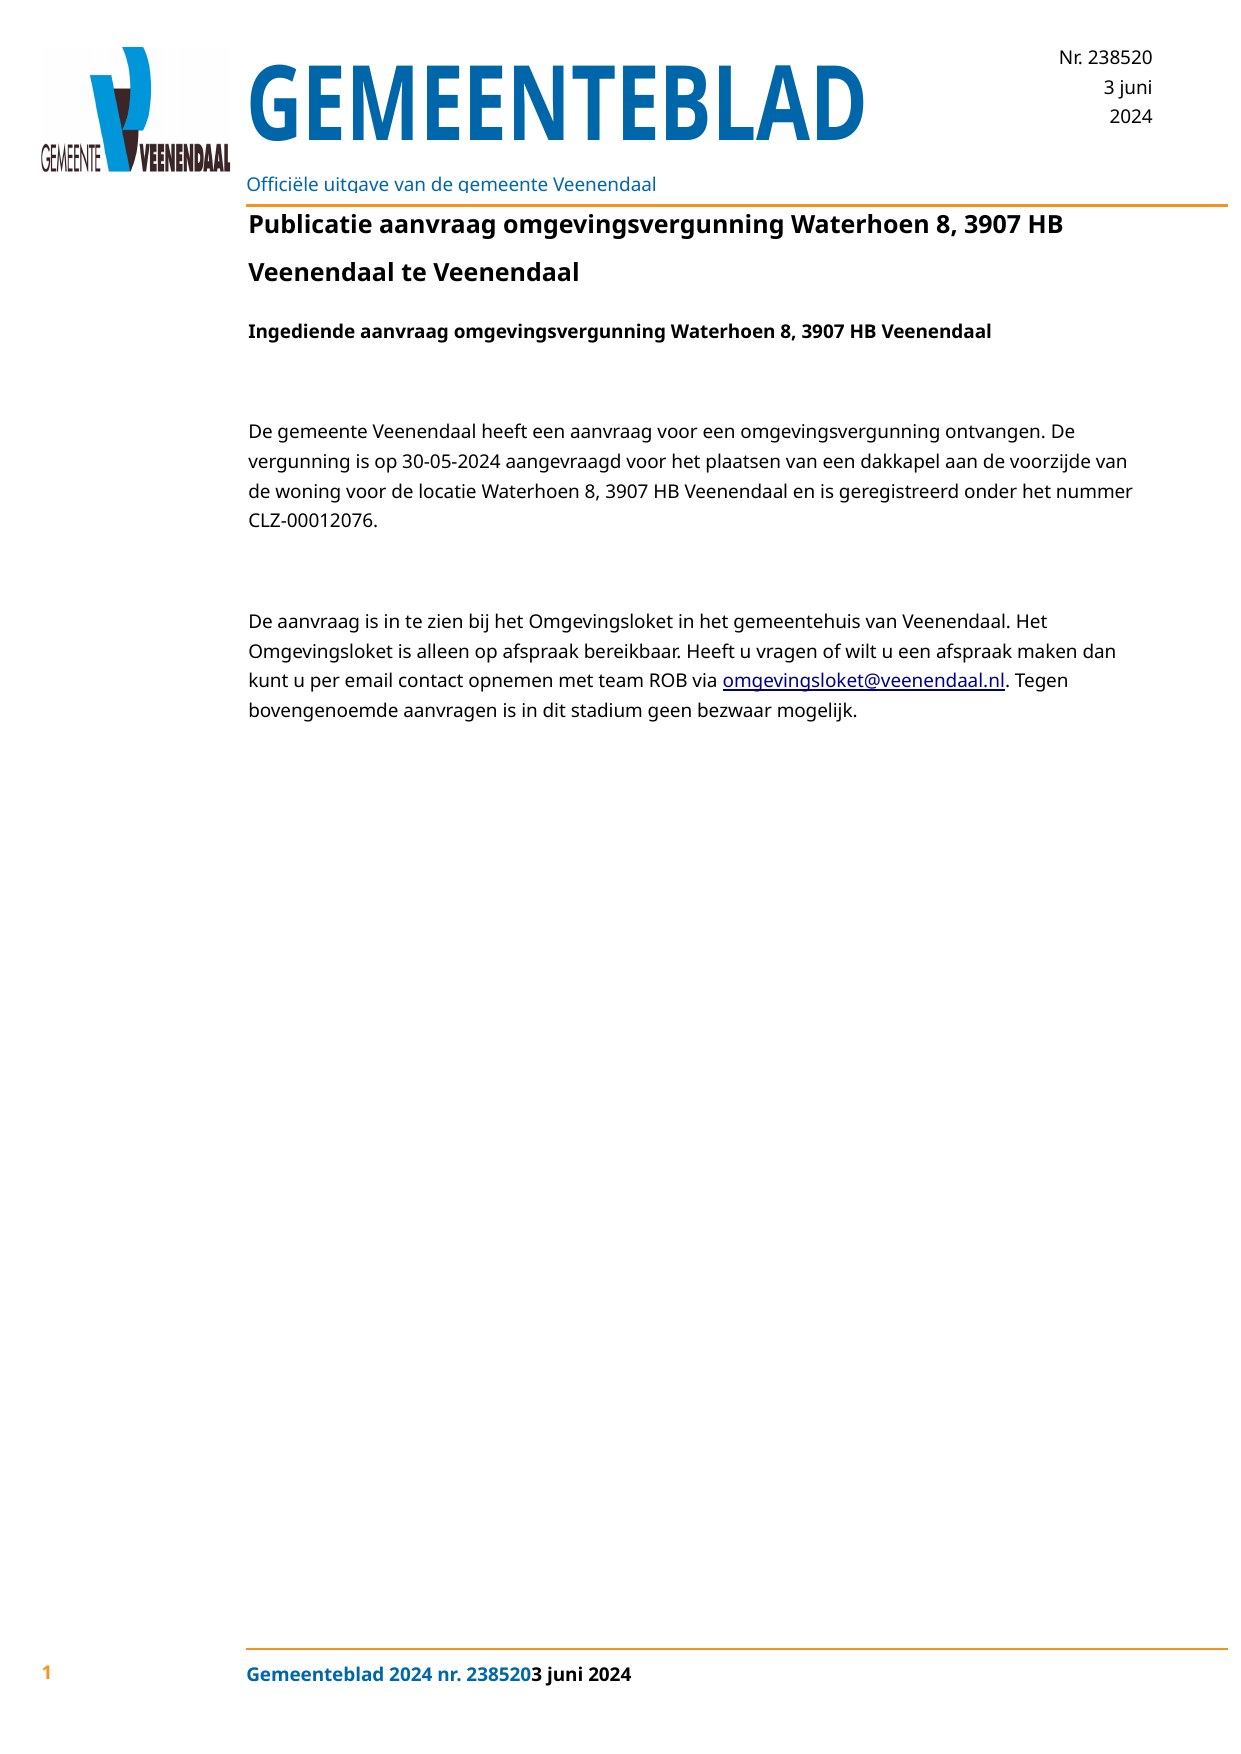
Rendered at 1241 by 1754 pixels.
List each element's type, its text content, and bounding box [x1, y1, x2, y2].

text Ingediende aanvraag omgevingsvergunning Waterhoen 8, 3907 HB Veenendaal [248, 318, 1152, 344]
text De aanvraag is in te zien bij het Omgevingsloket in het gemeentehuis van Veenendaal. Het Omgevingsloket is alleen op afspraak bereikbaar. Heeft u vragen of wilt u een afspraak maken dan kunt u per email contact opnemen met team ROB via omgevingsloket@veenendaal.nl. Tegen bovengenoemde aanvragen is in dit stadium geen bezwaar mogelijk. [248, 608, 1152, 723]
picture [123, 47, 231, 172]
text Publicatie aanvraag omgevingsvergunning Waterhoen 8, 3907 HB Veenendaal te Veenendaal [248, 207, 1152, 288]
text De gemeente Veenendaal heeft een aanvraag voor een omgevingsvergunning ontvangen. De vergunning is op 30-05-2024 aangevraagd voor het plaatsen van een dakkapel aan de voorzijde van de woning voor de locatie Waterhoen 8, 3907 HB Veenendaal en is geregistreerd onder het nummer CLZ-00012076. [248, 419, 1152, 533]
picture [41, 47, 130, 172]
